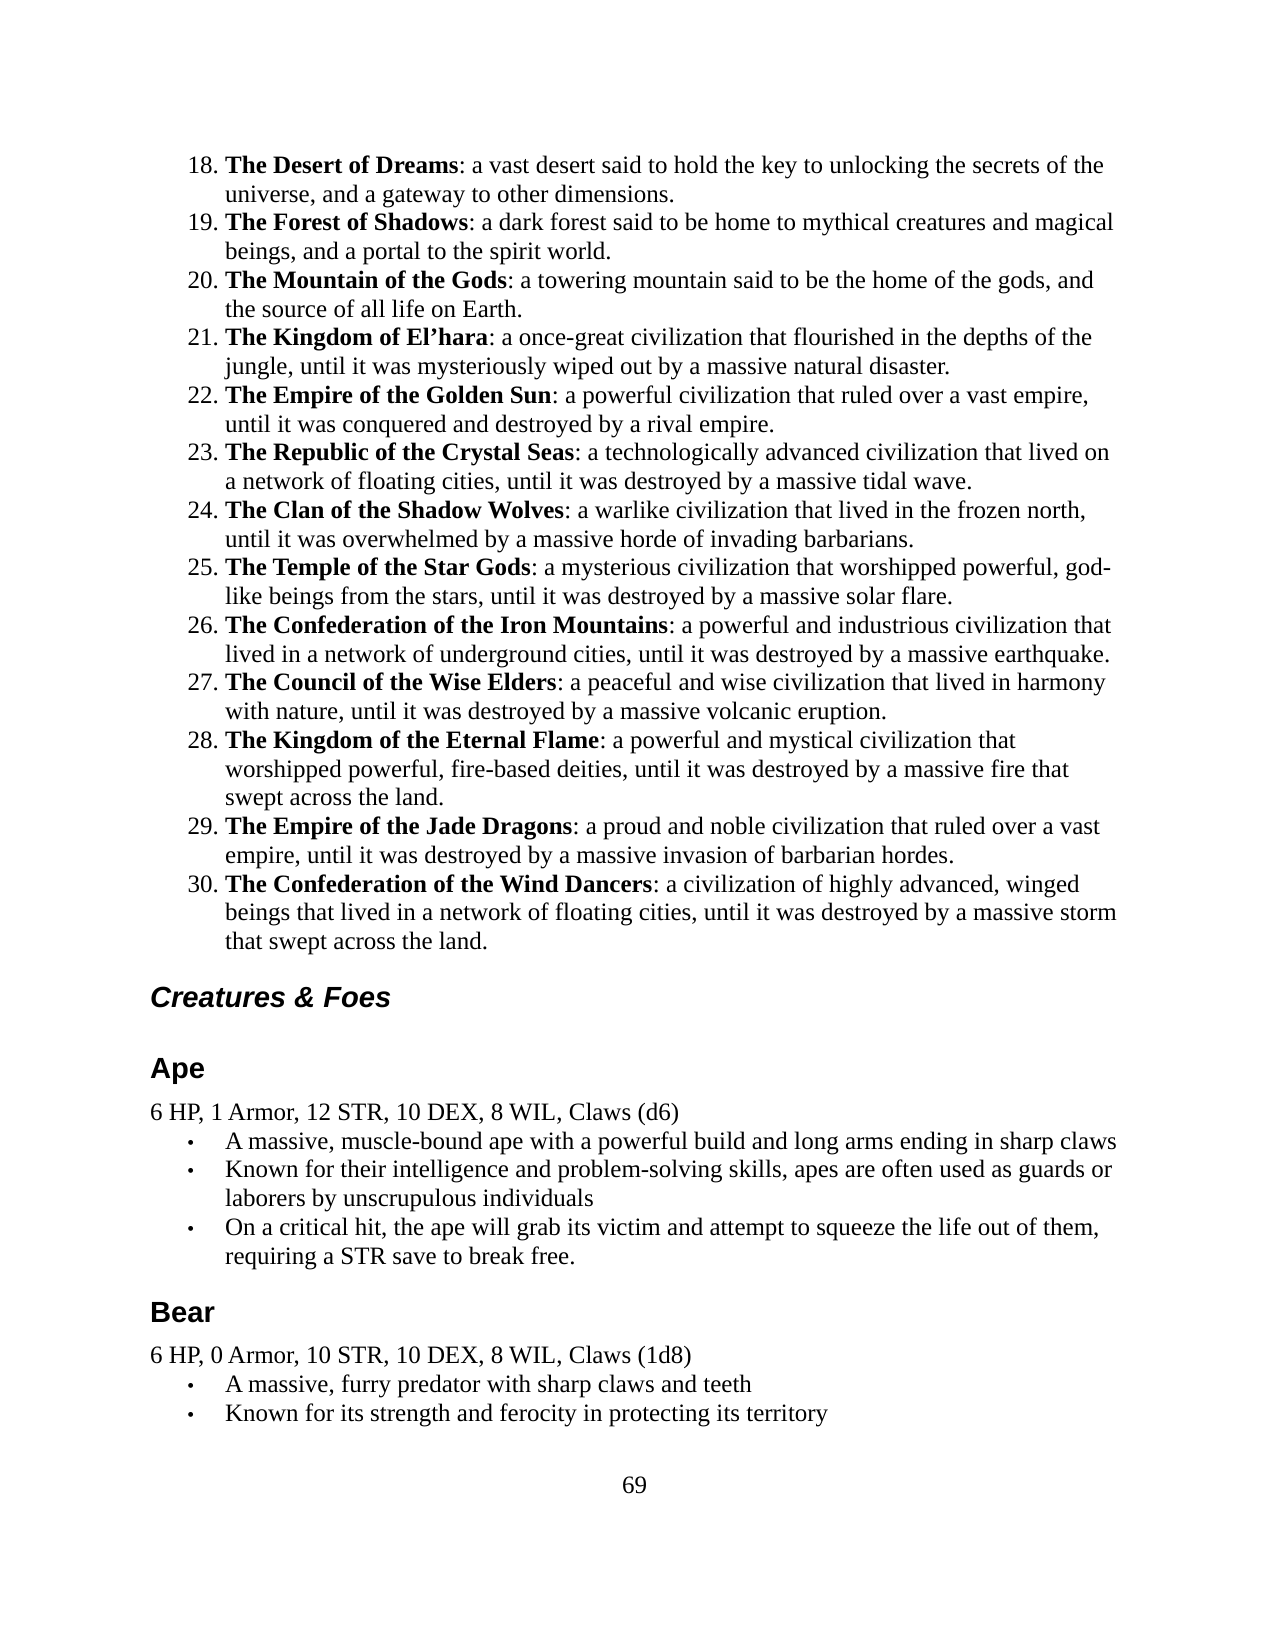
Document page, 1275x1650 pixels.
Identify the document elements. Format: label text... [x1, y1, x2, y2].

list The Clan of the Shadow Wolves: a warlike civilization that lived in the frozen north, until it was overwhelmed by a massive horde of invading barbarians. [187, 495, 1125, 552]
list The Mountain of the Gods: a towering mountain said to be the home of the gods, and the source of all life on Earth. [187, 265, 1125, 322]
list On a critical hit, the ape will grab its victim and attempt to squeeze the life out of them, requiring a STR save to break free. [187, 1212, 1125, 1269]
list The Empire of the Jade Dragons: a proud and noble civilization that ruled over a vast empire, until it was destroyed by a massive invasion of barbarian hordes. [187, 811, 1125, 869]
list Known for its strength and ferocity in protecting its territory [187, 1398, 1125, 1427]
list The Kingdom of the Eternal Flame: a powerful and mystical civilization that worshipped powerful, fire-based deities, until it was destroyed by a massive fire that swept across the land. [187, 725, 1125, 811]
list The Empire of the Golden Sun: a powerful civilization that ruled over a vast empire, until it was conquered and destroyed by a rival empire. [187, 380, 1125, 437]
list The Confederation of the Iron Mountains: a powerful and industrious civilization that lived in a network of underground cities, until it was destroyed by a massive earthquake. [187, 610, 1125, 667]
list The Confederation of the Wind Dancers: a civilization of highly advanced, winged beings that lived in a network of floating cities, until it was destroyed by a massive storm that swept across the land. [187, 869, 1125, 955]
text 6 HP, 1 Armor, 12 STR, 10 DEX, 8 WIL, Claws (d6) [150, 1097, 1125, 1126]
list Known for their intelligence and problem-solving skills, apes are often used as guards or laborers by unscrupulous individuals [187, 1154, 1125, 1212]
subtitle Ape [150, 1051, 1125, 1084]
list The Forest of Shadows: a dark forest said to be home to mythical creatures and magical beings, and a portal to the spirit world. [187, 207, 1125, 265]
text 6 HP, 0 Armor, 10 STR, 10 DEX, 8 WIL, Claws (1d8) [150, 1341, 1125, 1369]
list The Desert of Dreams: a vast desert said to hold the key to unlocking the secrets of the universe, and a gateway to other dimensions. [187, 150, 1125, 207]
subtitle Bear [150, 1294, 1125, 1328]
list A massive, furry predator with sharp claws and teeth [187, 1369, 1125, 1398]
list The Republic of the Crystal Seas: a technologically advanced civilization that lived on a network of floating cities, until it was destroyed by a massive tidal wave. [187, 437, 1125, 495]
list A massive, muscle-bound ape with a powerful build and long arms ending in sharp claws [187, 1126, 1125, 1154]
list The Council of the Wise Elders: a peaceful and wise civilization that lived in harmony with nature, until it was destroyed by a massive volcanic eruption. [187, 667, 1125, 725]
list The Kingdom of El’hara: a once-great civilization that flourished in the depths of the jungle, until it was mysteriously wiped out by a massive natural disaster. [187, 322, 1125, 380]
subtitle Creatures & Foes [150, 980, 1125, 1013]
list The Temple of the Star Gods: a mysterious civilization that worshipped powerful, god-like beings from the stars, until it was destroyed by a massive solar flare. [187, 552, 1125, 610]
